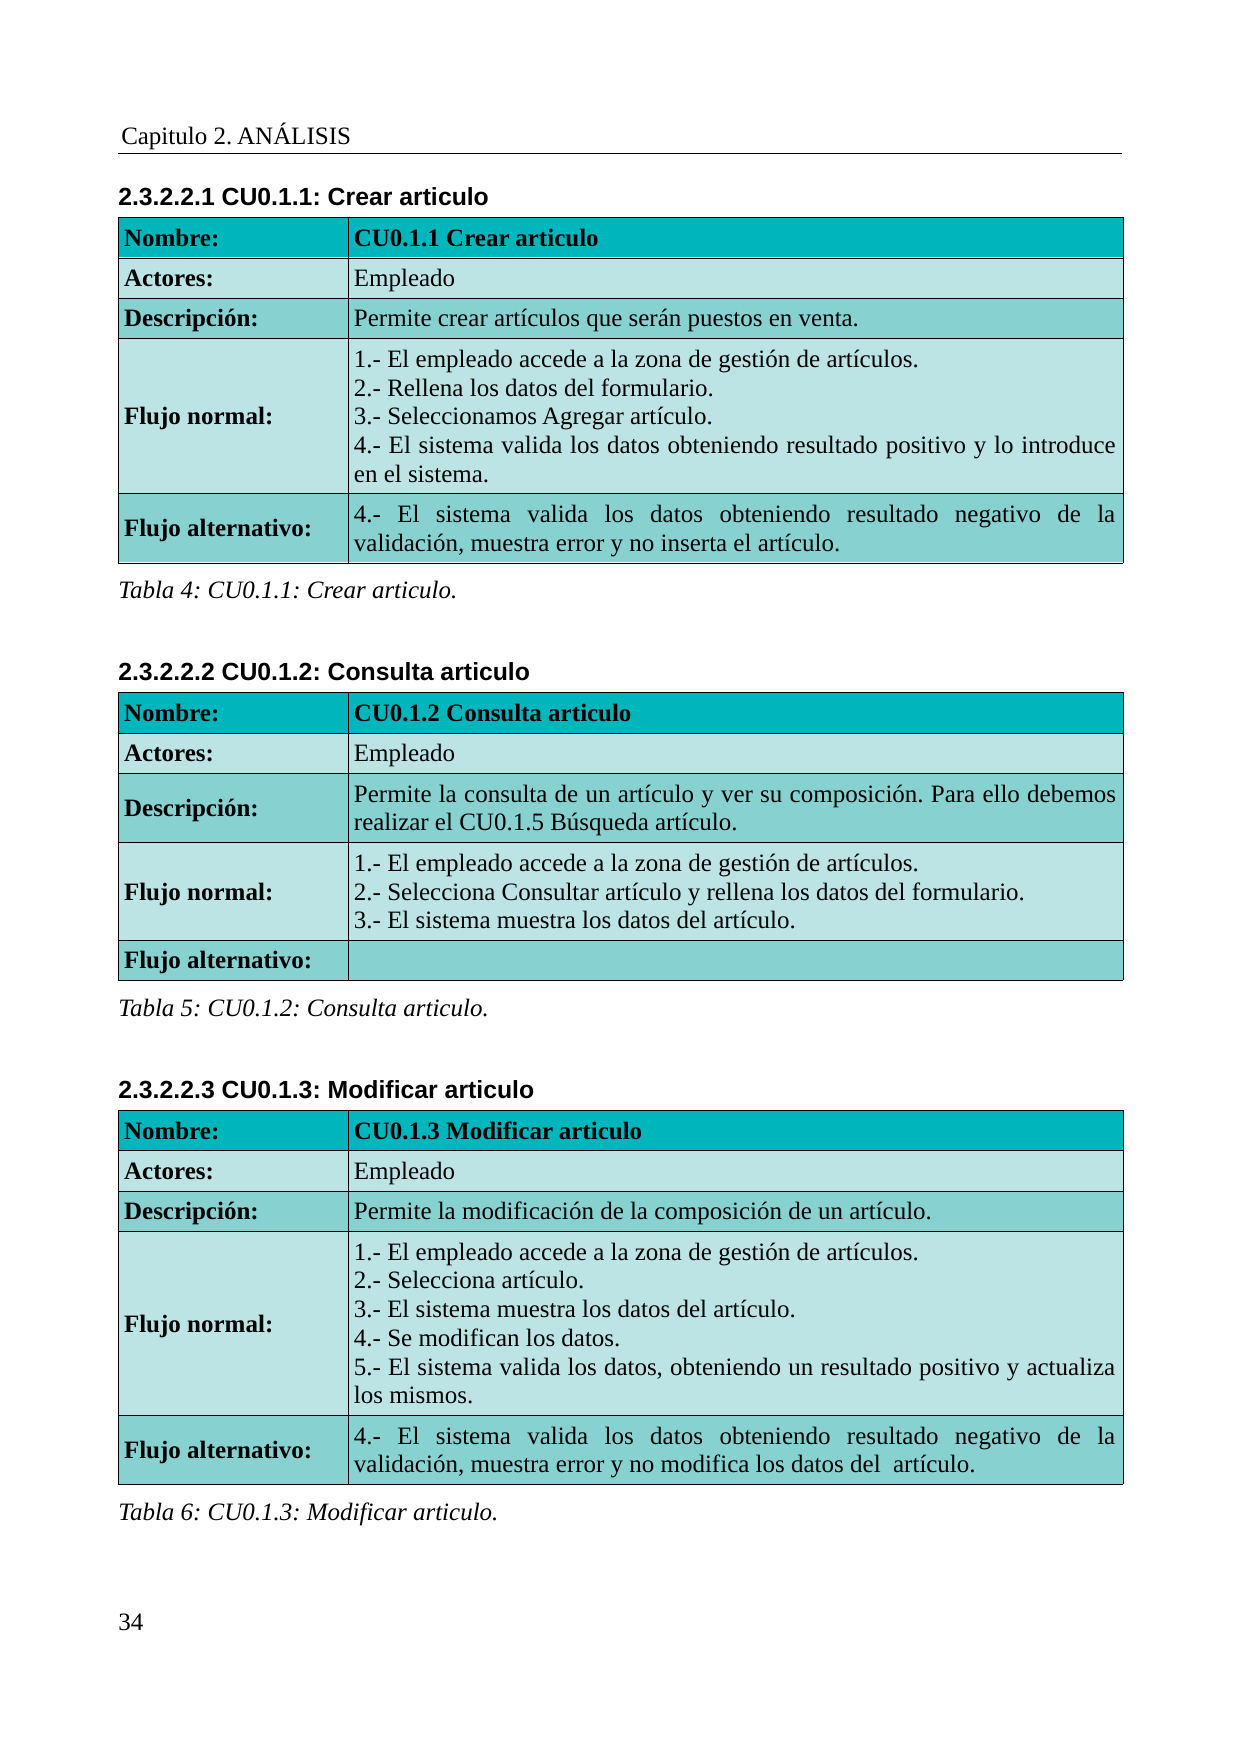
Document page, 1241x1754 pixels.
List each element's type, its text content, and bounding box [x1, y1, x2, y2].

table_cell Permite la modificación de la composición de un artículo. [349, 1192, 1123, 1231]
text Tabla 6: CU0.1.3: Modificar articulo. [118, 1497, 1122, 1525]
table_cell Actores: [119, 259, 348, 298]
table_header Nombre: [119, 693, 348, 733]
table_header CU0.1.1 Crear articulo [349, 218, 1123, 257]
table_cell 1.- El empleado accede a la zona de gestión de artículos. 2.- Selecciona artículo. 3.- El sistema muestra los datos del artículo. 4.- Se modifican los datos. 5.- El sistema valida los datos, obteniendo un resultado positivo y actualiza los mismos. [349, 1232, 1123, 1415]
table_cell Descripción: [119, 1192, 348, 1231]
subtitle 2.3.2.2.2 CU0.1.2: Consulta articulo [118, 657, 1122, 686]
table_cell Permite la consulta de un artículo y ver su composición. Para ello debemos realizar el CU0.1.5 Búsqueda artículo. [349, 774, 1123, 842]
table_cell Descripción: [119, 774, 348, 842]
table_cell Permite crear artículos que serán puestos en venta. [349, 299, 1123, 338]
table_cell Empleado [349, 1151, 1123, 1191]
table_cell Empleado [349, 259, 1123, 298]
table_cell Flujo alternativo: [119, 941, 348, 980]
text Tabla 4: CU0.1.1: Crear articulo. [118, 575, 1122, 604]
table_header CU0.1.2 Consulta articulo [349, 693, 1123, 733]
table_cell 4.- El sistema valida los datos obteniendo resultado negativo de la validación, muestra error y no modifica los datos del artículo. [349, 1416, 1123, 1484]
table_cell Descripción: [119, 299, 348, 338]
table_header CU0.1.3 Modificar articulo [349, 1111, 1123, 1150]
table_cell Flujo normal: [119, 843, 348, 940]
table_cell Actores: [119, 734, 348, 773]
table_header Nombre: [119, 218, 348, 257]
table_cell Empleado [349, 734, 1123, 773]
table_cell 1.- El empleado accede a la zona de gestión de artículos. 2.- Selecciona Consultar artículo y rellena los datos del formulario. 3.- El sistema muestra los datos del artículo. [349, 843, 1123, 940]
table_cell [349, 941, 1123, 980]
table_cell Flujo normal: [119, 339, 348, 493]
table_cell 4.- El sistema valida los datos obteniendo resultado negativo de la validación, muestra error y no inserta el artículo. [349, 494, 1123, 562]
table_header Nombre: [119, 1111, 348, 1150]
table_cell Flujo alternativo: [119, 1416, 348, 1484]
table_cell Flujo normal: [119, 1232, 348, 1415]
text Tabla 5: CU0.1.2: Consulta articulo. [118, 993, 1122, 1021]
subtitle 2.3.2.2.1 CU0.1.1: Crear articulo [118, 182, 1122, 211]
subtitle 2.3.2.2.3 CU0.1.3: Modificar articulo [118, 1075, 1122, 1104]
table_cell Flujo alternativo: [119, 494, 348, 562]
table_cell 1.- El empleado accede a la zona de gestión de artículos. 2.- Rellena los datos del formulario. 3.- Seleccionamos Agregar artículo. 4.- El sistema valida los datos obteniendo resultado positivo y lo introduce en el sistema. [349, 339, 1123, 493]
table_cell Actores: [119, 1151, 348, 1191]
